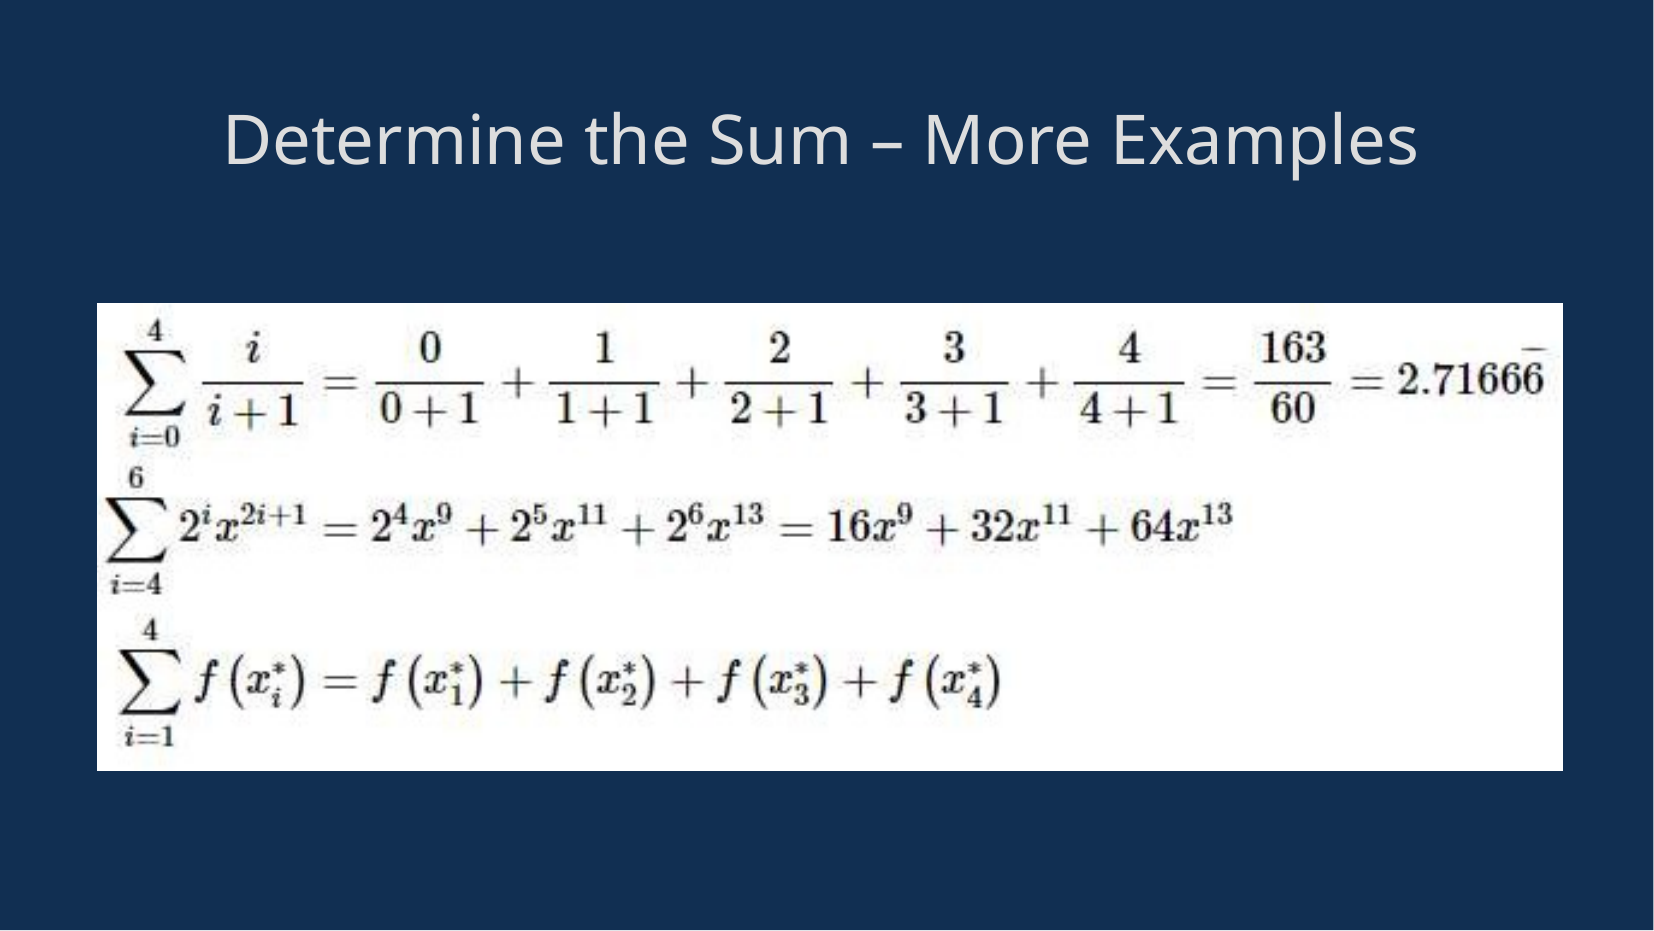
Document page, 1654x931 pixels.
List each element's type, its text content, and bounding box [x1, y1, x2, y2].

picture [97, 303, 1563, 771]
title Determine the Sum – More Examples [97, 56, 1563, 220]
